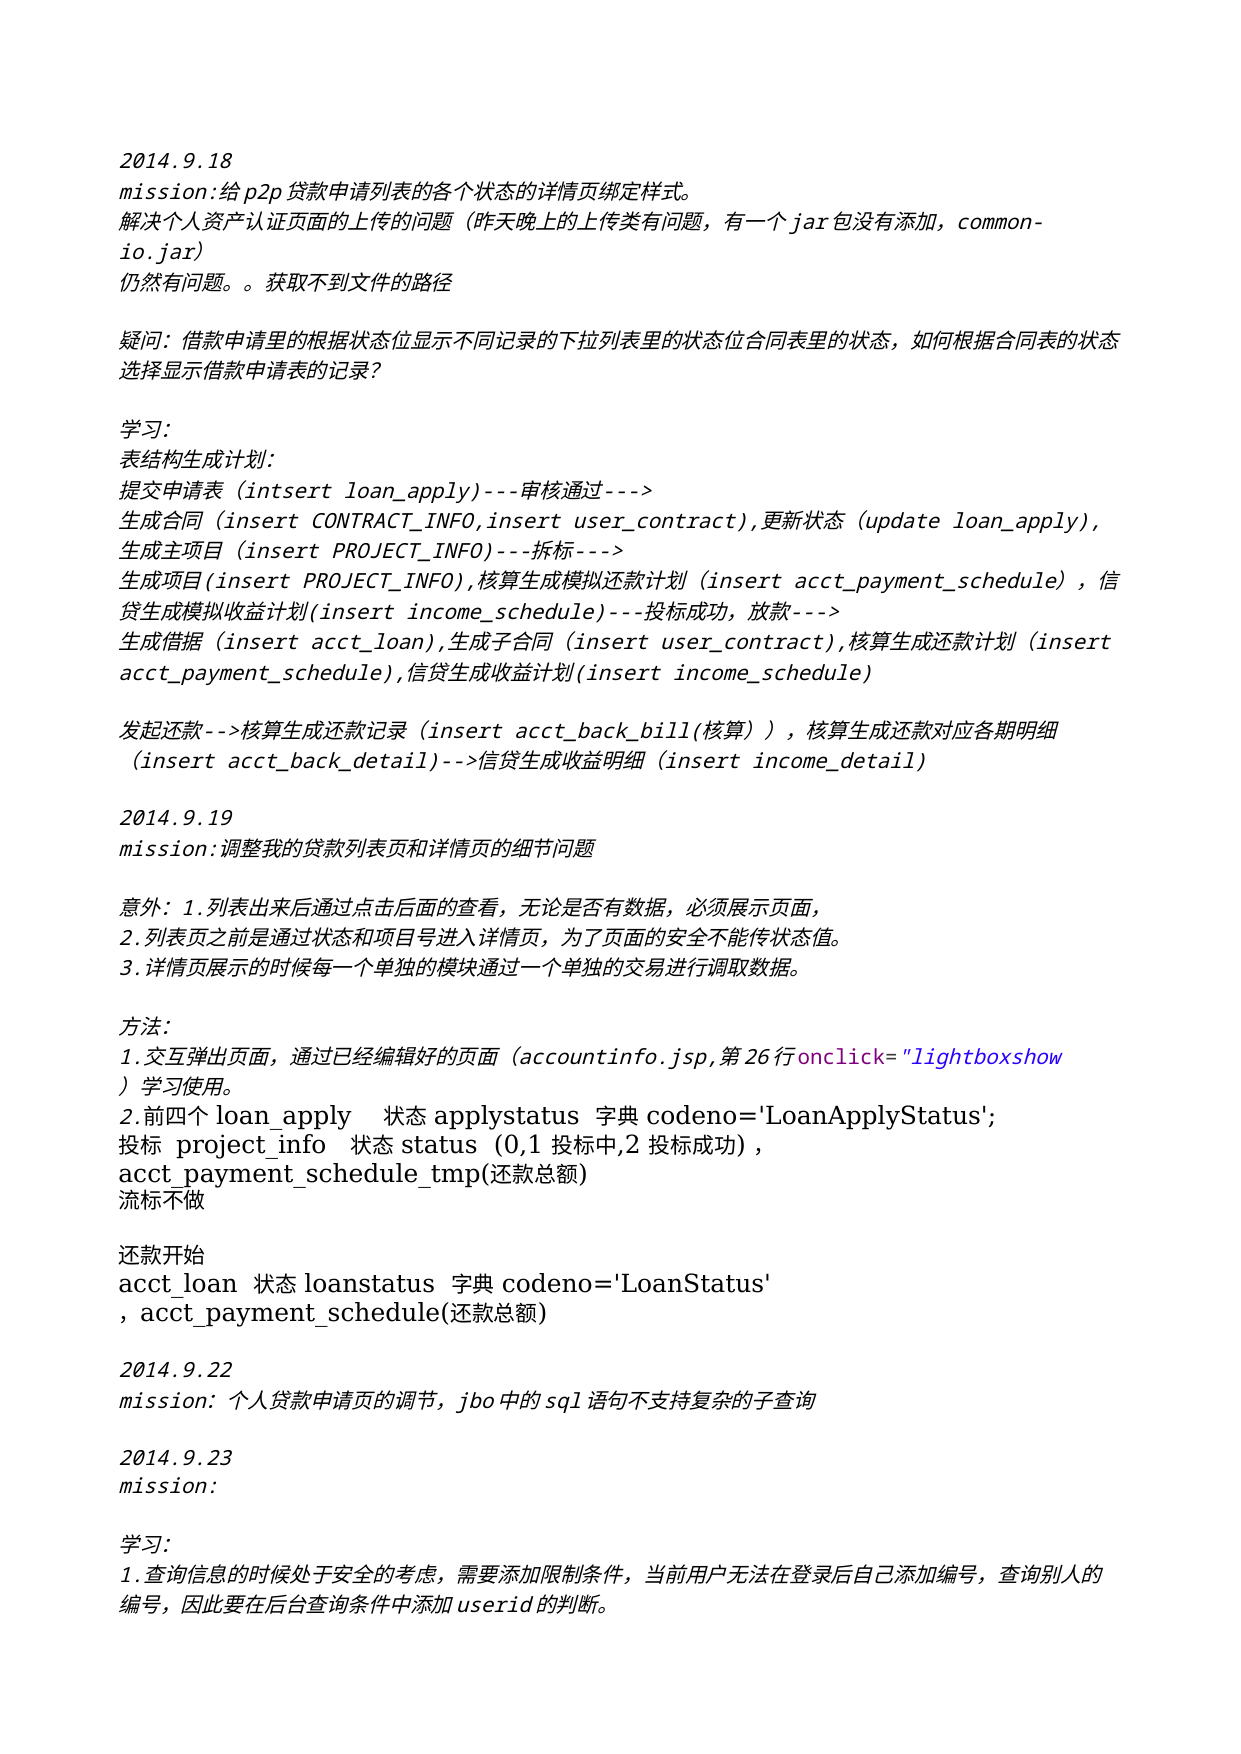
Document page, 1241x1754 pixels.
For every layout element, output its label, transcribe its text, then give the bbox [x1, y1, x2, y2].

text 2014.9.23 [118, 1443, 1122, 1471]
text 1.查询信息的时候处于安全的考虑，需要添加限制条件，当前用户无法在登录后自己添加编号，查询别人的编号，因此要在后台查询条件中添加userid的判断。 [118, 1558, 1122, 1619]
text acct_loan 状态 loanstatus 字典 codeno='LoanStatus' ，acct_payment_schedule(还款总额) [118, 1269, 1122, 1327]
text 2.列表页之前是通过状态和项目号进入详情页，为了页面的安全不能传状态值。 [118, 921, 1122, 951]
text ）学习使用。 [118, 1071, 1122, 1101]
text 2014.9.19 [118, 803, 1122, 832]
text 生成合同（insert CONTRACT_INFO,insert user_contract),更新状态（update loan_apply),生成主项目（insert PROJECT_INFO)---拆标---> [118, 504, 1122, 565]
text 投标 project_info 状态 status (0,1 投标中,2 投标成功) ，acct_payment_schedule_tmp(还款总额) [118, 1130, 1122, 1188]
text 流标不做 [118, 1188, 1122, 1214]
text 疑问：借款申请里的根据状态位显示不同记录的下拉列表里的状态位合同表里的状态，如何根据合同表的状态选择显示借款申请表的记录？ [118, 324, 1122, 385]
text mission:调整我的贷款列表页和详情页的细节问题 [118, 832, 1122, 862]
text 发起还款-->核算生成还款记录（insert acct_back_bill(核算）），核算生成还款对应各期明细（insert acct_back_detail)-->信贷生成收益明细（insert income_detail) [118, 714, 1122, 775]
text 解决个人资产认证页面的上传的问题（昨天晚上的上传类有问题，有一个jar包没有添加，common-io.jar） [118, 205, 1122, 266]
text 仍然有问题。。获取不到文件的路径 [118, 266, 1122, 296]
text mission:给p2p贷款申请列表的各个状态的详情页绑定样式。 [118, 175, 1122, 205]
text 2014.9.18 [118, 147, 1122, 175]
text 3.详情页展示的时候每一个单独的模块通过一个单独的交易进行调取数据。 [118, 951, 1122, 982]
text 表结构生成计划： [118, 444, 1122, 474]
text 2014.9.22 [118, 1356, 1122, 1384]
text mission：个人贷款申请页的调节，jbo中的sql语句不支持复杂的子查询 [118, 1384, 1122, 1414]
text 学习： [118, 1528, 1122, 1558]
text 生成项目(insert PROJECT_INFO),核算生成模拟还款计划（insert acct_payment_schedule），信贷生成模拟收益计划(insert income_schedule)---投标成功，放款---> [118, 565, 1122, 625]
text 意外：1.列表出来后通过点击后面的查看，无论是否有数据，必须展示页面， [118, 891, 1122, 921]
text 方法： [118, 1010, 1122, 1040]
text 提交申请表（intsert loan_apply)---审核通过---> [118, 474, 1122, 504]
text 学习： [118, 413, 1122, 444]
text 1.交互弹出页面，通过已经编辑好的页面（accountinfo.jsp,第26行onclick="lightboxshow [118, 1040, 1122, 1071]
text 还款开始 [118, 1243, 1122, 1269]
text 生成借据（insert acct_loan),生成子合同（insert user_contract),核算生成还款计划（insert acct_payment_schedule),信贷生成收益计划(insert income_schedule) [118, 625, 1122, 686]
text mission: [118, 1471, 1122, 1499]
text 2.前四个 loan_apply 状态 applystatus 字典 codeno='LoanApplyStatus'; [118, 1101, 1122, 1130]
